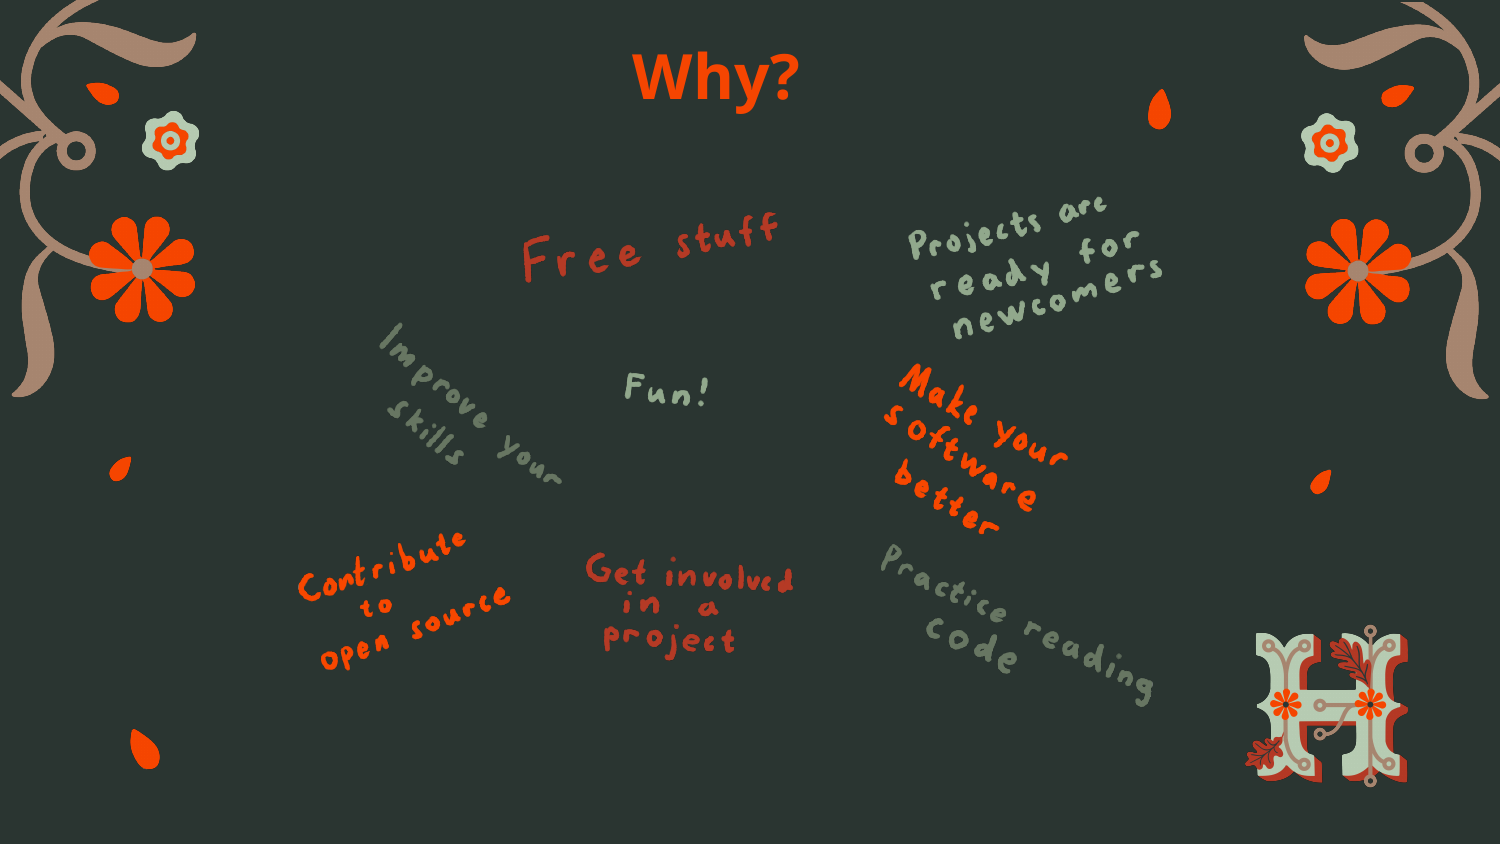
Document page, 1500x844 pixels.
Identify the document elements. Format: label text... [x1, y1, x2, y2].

picture [109, 456, 132, 482]
text_box Why? [281, 31, 1152, 119]
picture [1245, 624, 1408, 788]
picture [1310, 470, 1333, 495]
picture [1147, 88, 1182, 133]
picture [121, 728, 167, 773]
picture [286, 86, 1222, 791]
